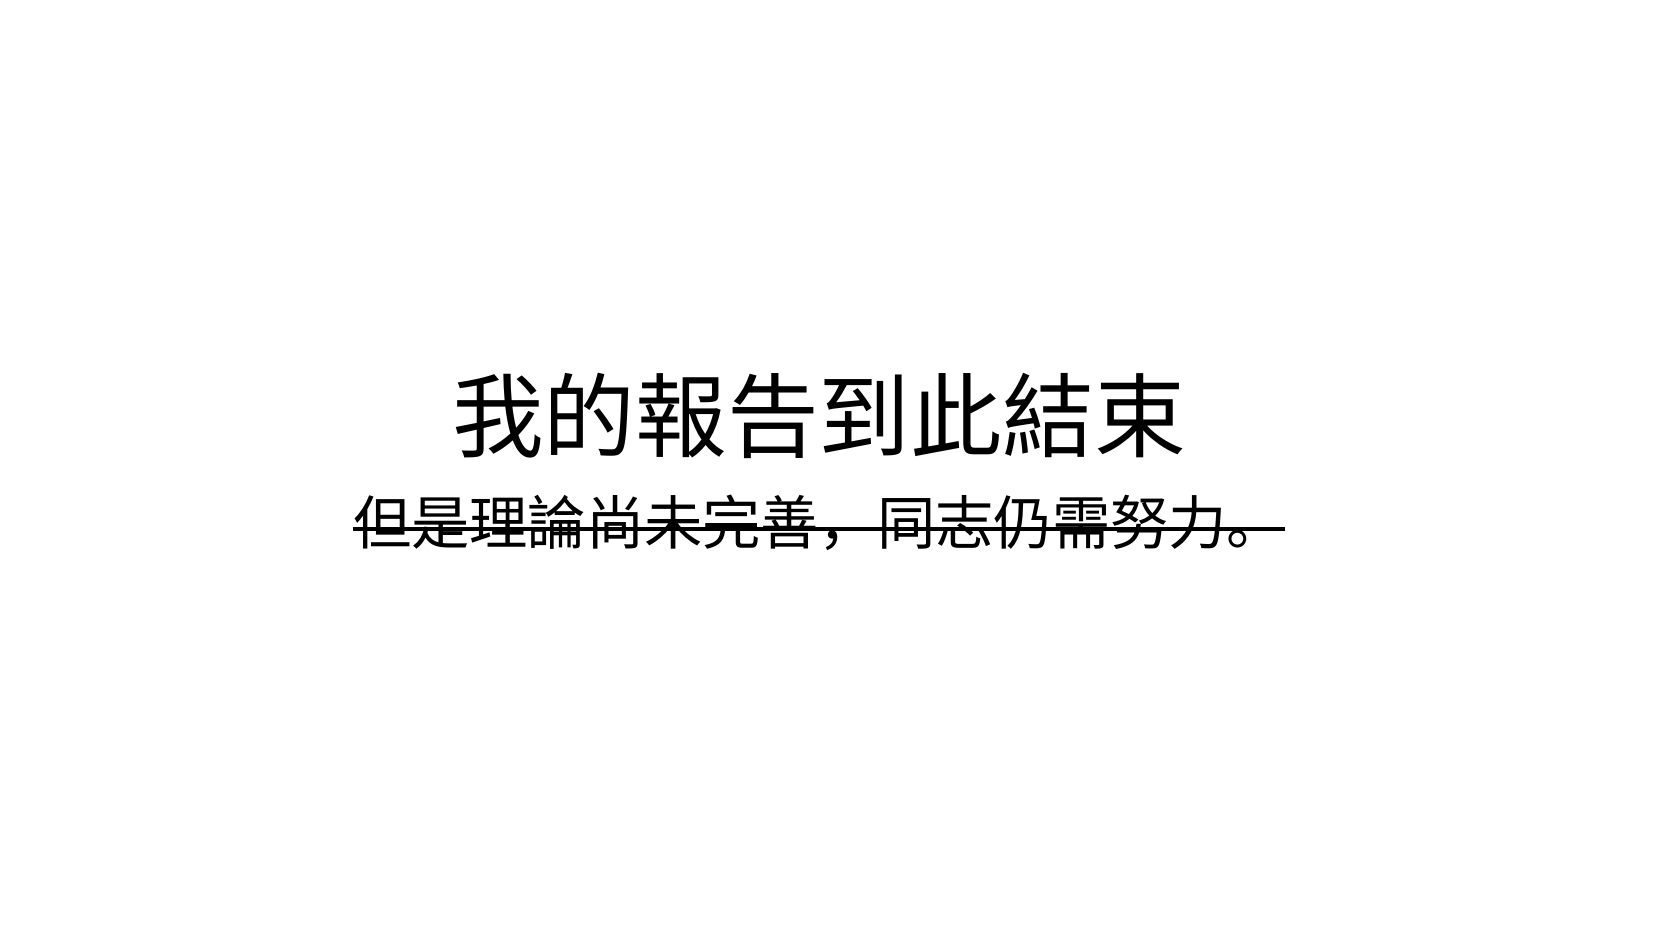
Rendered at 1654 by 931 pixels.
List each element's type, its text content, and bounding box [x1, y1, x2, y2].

title 我的報告到此結束 但是理論尚未完善，同志仍需努力。 [75, 353, 1564, 552]
